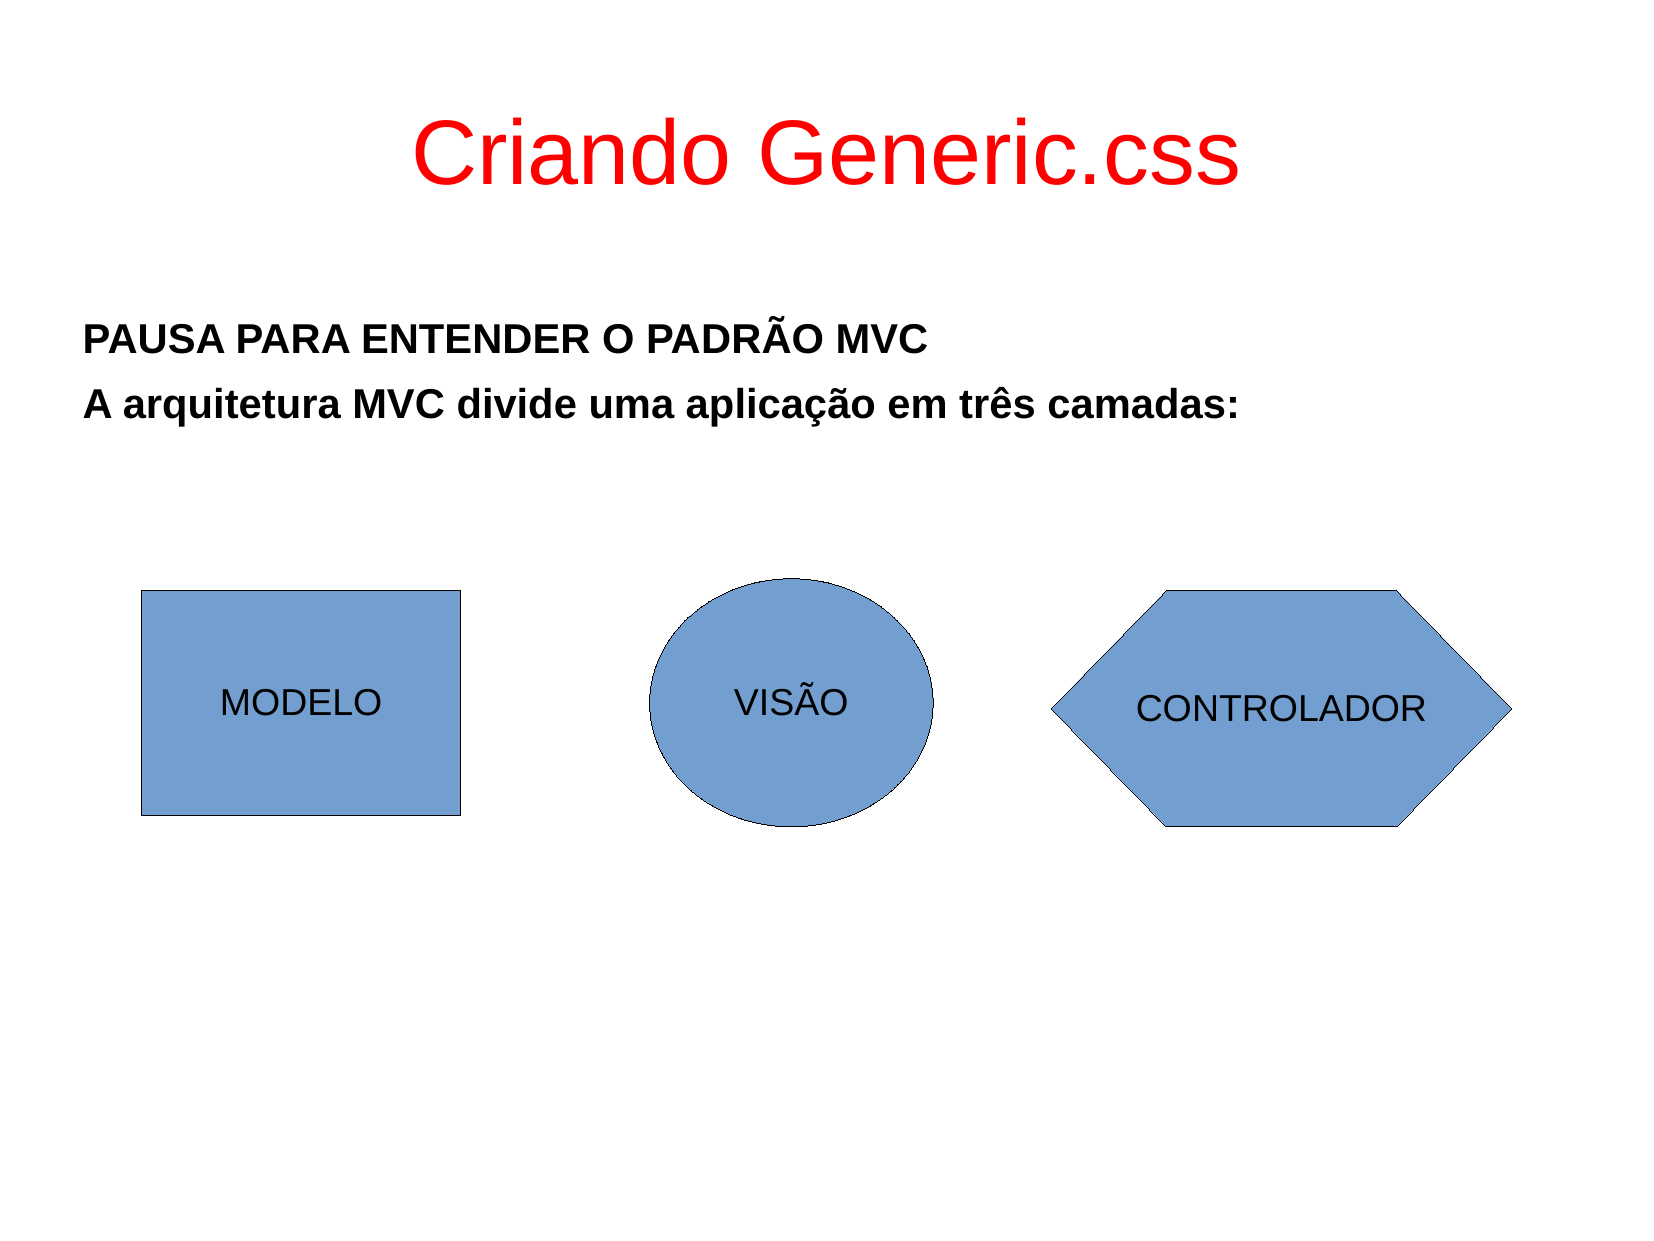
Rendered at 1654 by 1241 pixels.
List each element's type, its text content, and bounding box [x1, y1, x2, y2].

text_box VISÃO [649, 578, 934, 827]
text_box CONTROLADOR [1051, 590, 1512, 827]
title Criando Generic.css [82, 49, 1571, 257]
text_box MODELO [141, 590, 461, 816]
list PAUSA PARA ENTENDER O PADRÃO MVC A arquitetura MVC divide uma aplicação em três camadas: [82, 315, 1571, 1087]
